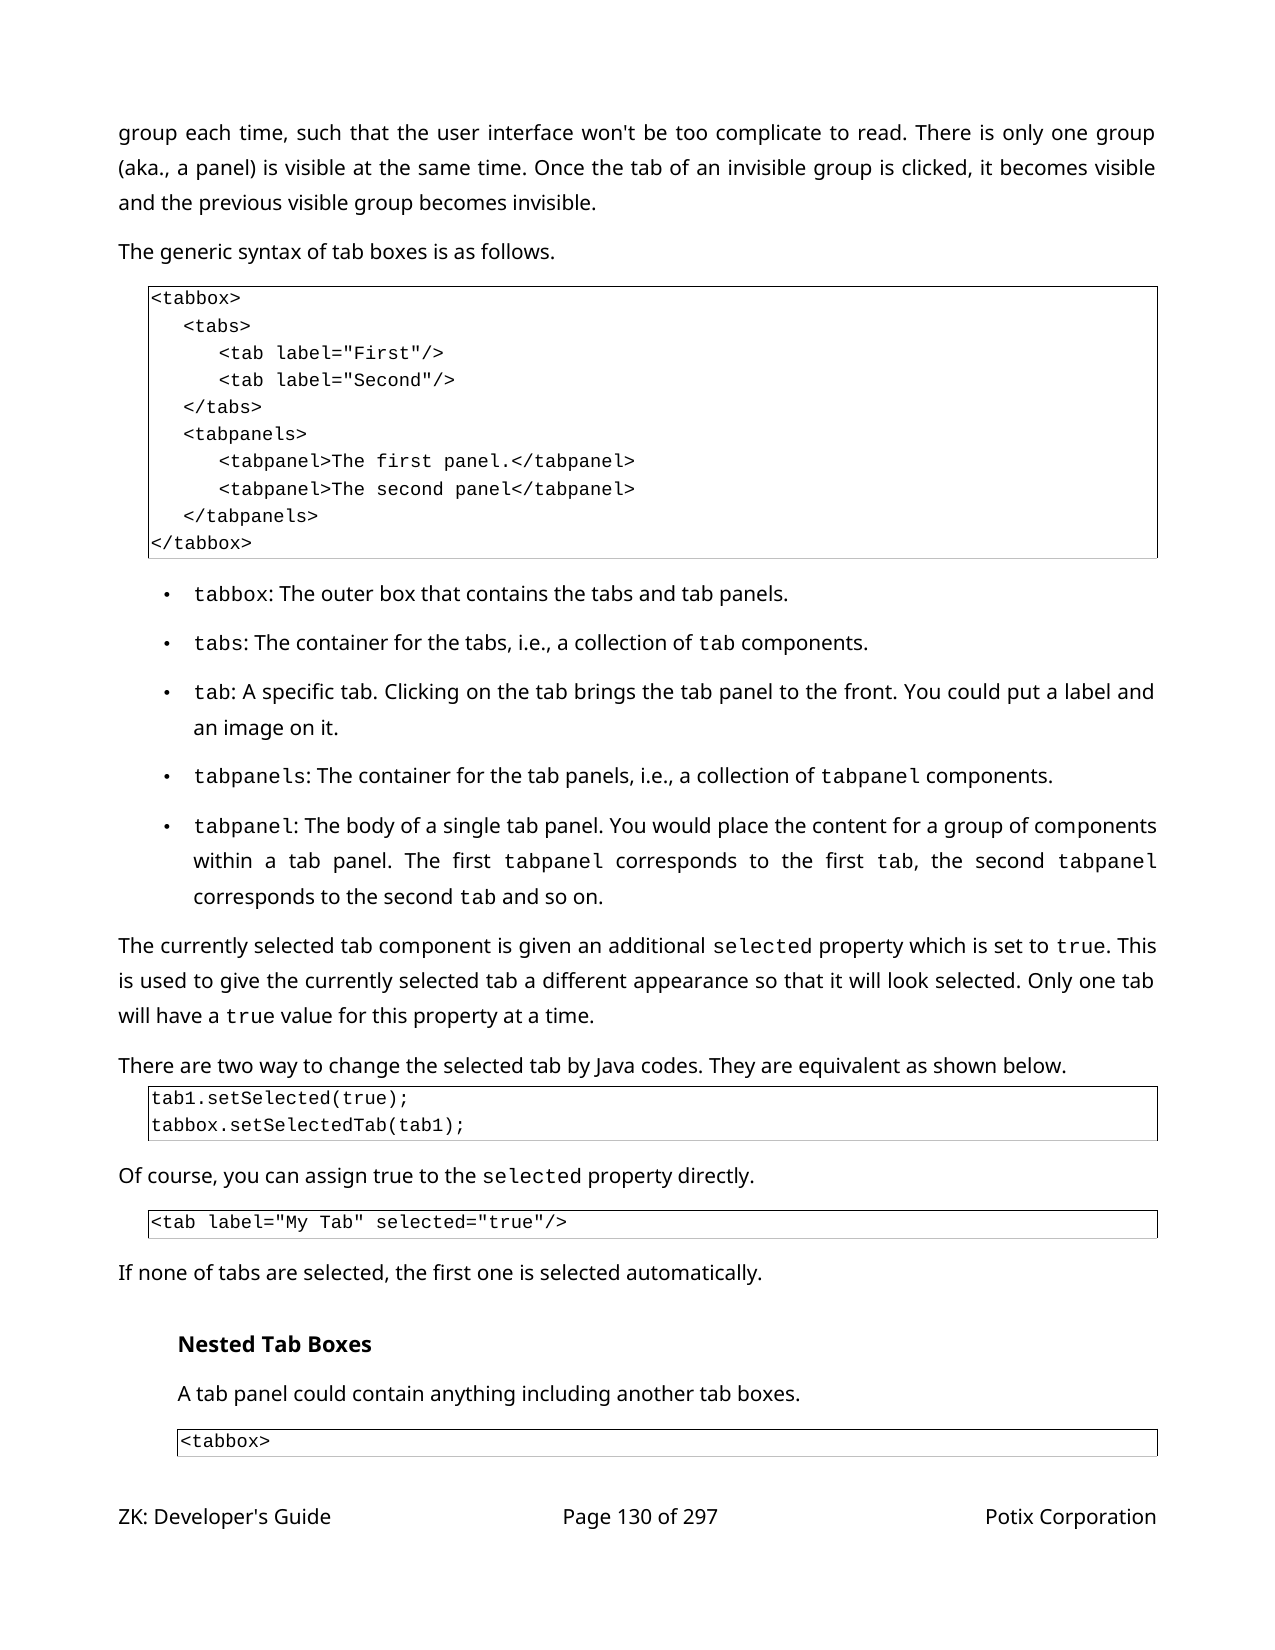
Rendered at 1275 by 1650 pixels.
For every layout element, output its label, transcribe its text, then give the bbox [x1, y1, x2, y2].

list tabpanel: The body of a single tab panel. You would place the content for a group of components within a tab panel. The first tabpanel corresponds to the first tab, the second tabpanel corresponds to the second tab and so on. [164, 811, 1157, 910]
text </tabbox> [149, 531, 1157, 558]
text A tab panel could contain anything including another tab boxes. [177, 1379, 1157, 1408]
text <tabpanels> [149, 422, 1157, 446]
text If none of tabs are selected, the first one is selected automatically. [118, 1258, 1157, 1286]
list tab: A specific tab. Clicking on the tab brings the tab panel to the front. You could put a label and an image on it. [164, 677, 1157, 741]
text There are two way to change the selected tab by Java codes. They are equivalent as shown below. [118, 1051, 1157, 1079]
subtitle Nested Tab Boxes [177, 1329, 1157, 1359]
text <tab label="Second"/> [149, 368, 1157, 392]
text The generic syntax of tab boxes is as follows. [118, 237, 1157, 266]
text The currently selected tab component is given an additional selected property which is set to true. This is used to give the currently selected tab a different appearance so that it will look selected. Only one tab will have a true value for this property at a time. [118, 931, 1157, 1030]
list tabpanels: The container for the tab panels, i.e., a collection of tabpanel components. [164, 762, 1157, 790]
text <tab label="My Tab" selected="true"/> [149, 1211, 1157, 1238]
text tab1.setSelected(true); [149, 1087, 1157, 1110]
text <tab label="First"/> [149, 341, 1157, 365]
text tabbox.setSelectedTab(tab1); [149, 1113, 1157, 1140]
text </tabpanels> [149, 504, 1157, 528]
text <tabs> [149, 313, 1157, 338]
text <tabpanel>The second panel</tabpanel> [149, 477, 1157, 501]
text <tabbox> [149, 287, 1157, 311]
text Of course, you can assign true to the selected property directly. [118, 1161, 1157, 1190]
text group each time, such that the user interface won't be too complicate to read. There is only one group (aka., a panel) is visible at the same time. Once the tab of an invisible group is clicked, it becomes visible and the previous visible group becomes invisible. [118, 118, 1157, 217]
list tabs: The container for the tabs, i.e., a collection of tab components. [164, 628, 1157, 657]
text <tabbox> [178, 1430, 1157, 1456]
text </tabs> [149, 395, 1157, 419]
text <tabpanel>The first panel.</tabpanel> [149, 449, 1157, 474]
list tabbox: The outer box that contains the tabs and tab panels. [164, 579, 1157, 607]
